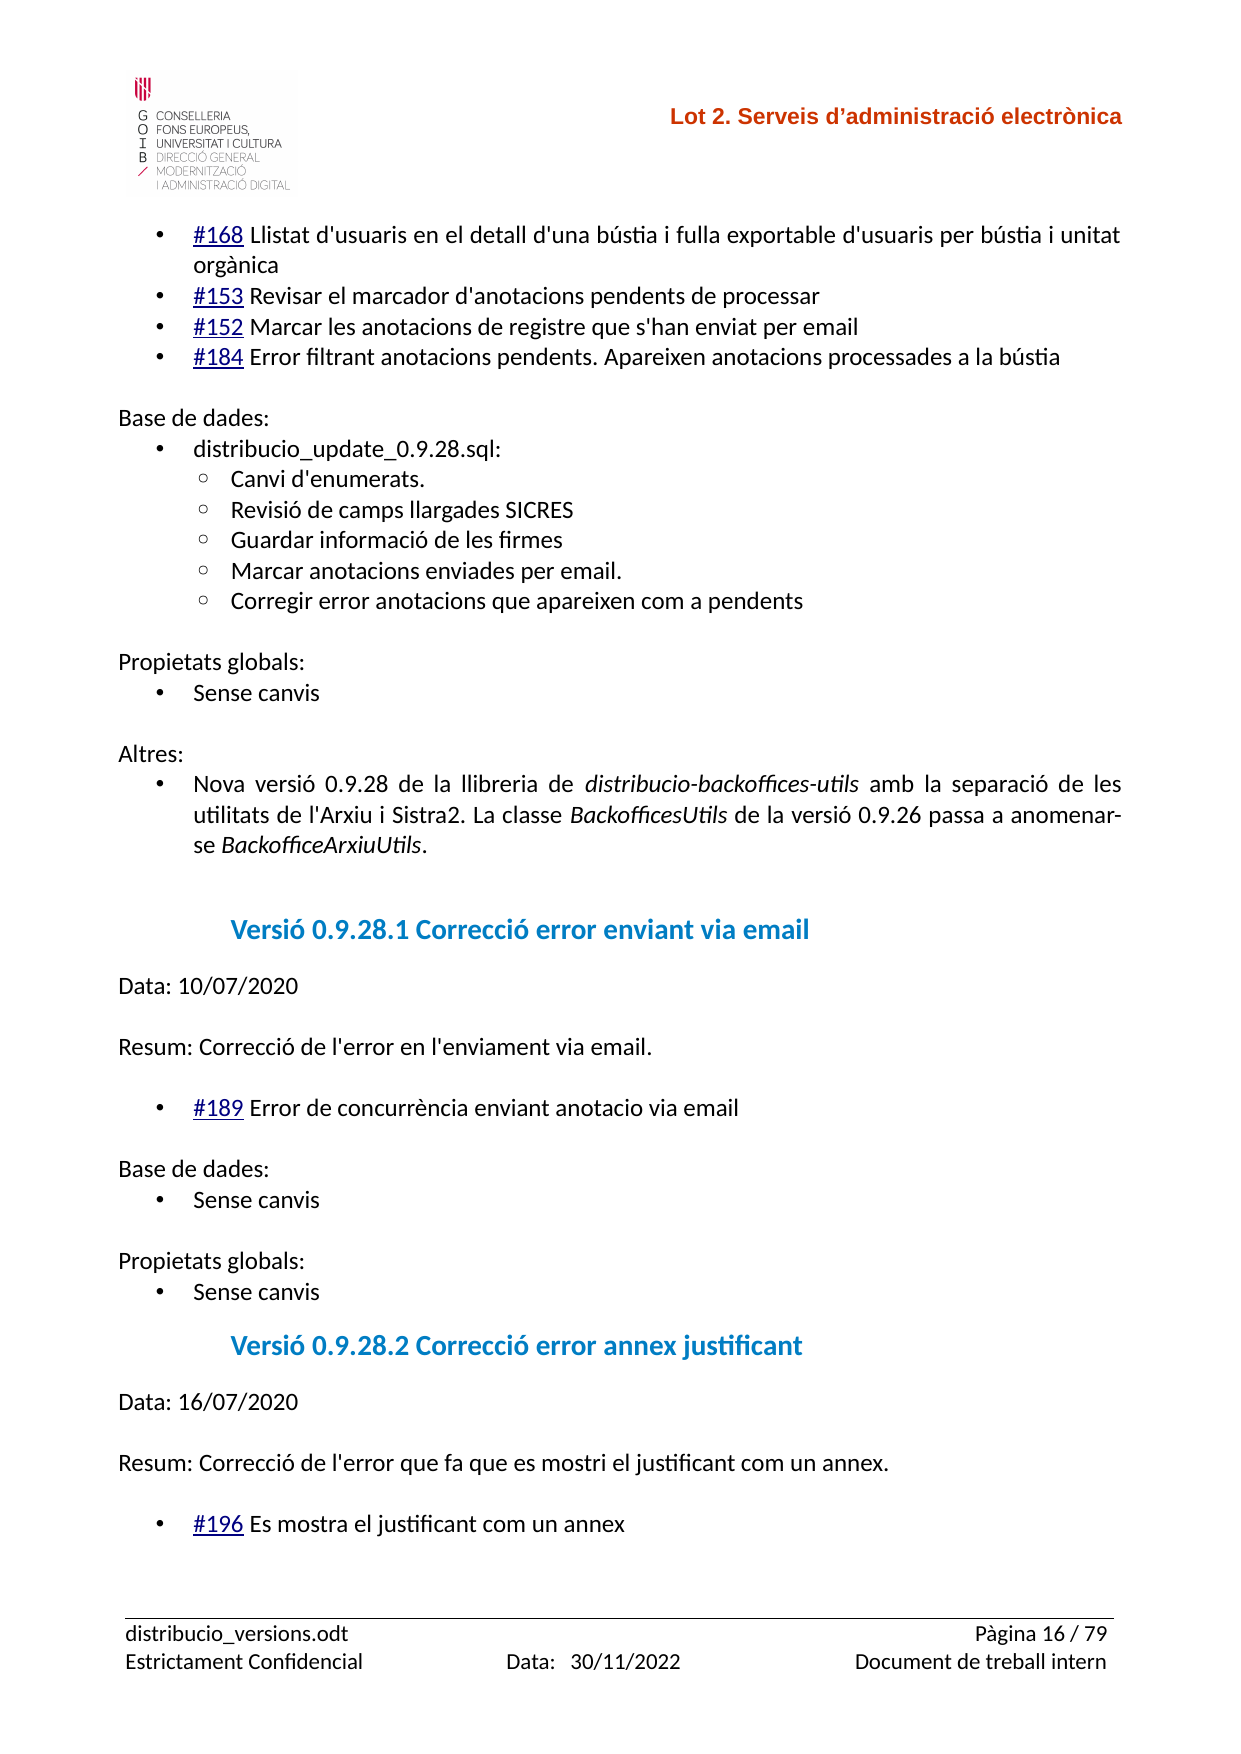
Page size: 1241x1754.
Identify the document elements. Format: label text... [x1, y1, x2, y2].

text Resum: Correcció de l'error que fa que es mostri el justificant com un annex. [118, 1447, 1122, 1478]
list Marcar anotacions enviades per email. [193, 555, 1122, 585]
text Propietats globals: [118, 646, 1122, 677]
list Revisió de camps llargades SICRES [193, 494, 1122, 524]
list #196 Es mostra el justificant com un annex [156, 1508, 1122, 1539]
list Sense canvis [156, 1184, 1122, 1215]
list Guardar informació de les firmes [193, 524, 1122, 555]
text Base de dades: [118, 1154, 1122, 1184]
subtitle Versió 0.9.28.2 Correcció error annex justificant [153, 1327, 1122, 1362]
text Propietats globals: [118, 1245, 1122, 1276]
list #153 Revisar el marcador d'anotacions pendents de processar [156, 280, 1122, 311]
subtitle Versió 0.9.28.1 Correcció error enviant via email [153, 911, 1122, 947]
picture [126, 70, 299, 197]
list Canvi d'enumerats. [193, 463, 1122, 494]
list Sense canvis [156, 677, 1122, 707]
list Corregir error anotacions que apareixen com a pendents [193, 585, 1122, 616]
list #184 Error filtrant anotacions pendents. Apareixen anotacions processades a la bústia [156, 341, 1122, 372]
text Base de dades: [118, 402, 1122, 433]
list #152 Marcar les anotacions de registre que s'han enviat per email [156, 311, 1122, 341]
list distribucio_update_0.9.28.sql: [156, 433, 1122, 463]
list #168 Llistat d'usuaris en el detall d'una bústia i fulla exportable d'usuaris per bústia i unitat orgànica [156, 219, 1122, 280]
list Sense canvis [156, 1276, 1122, 1306]
text Altres: [118, 738, 1122, 768]
text Data: 16/07/2020 [118, 1386, 1122, 1417]
list #189 Error de concurrència enviant anotacio via email [156, 1093, 1122, 1123]
list Nova versió 0.9.28 de la llibreria de distribucio-backoffices-utils amb la separació de les utilitats de l'Arxiu i Sistra2. La classe BackofficesUtils de la versió 0.9.26 passa a anomenar-se BackofficeArxiuUtils. [156, 768, 1122, 860]
text Resum: Correcció de l'error en l'enviament via email. [118, 1032, 1122, 1062]
text Data: 10/07/2020 [118, 971, 1122, 1001]
